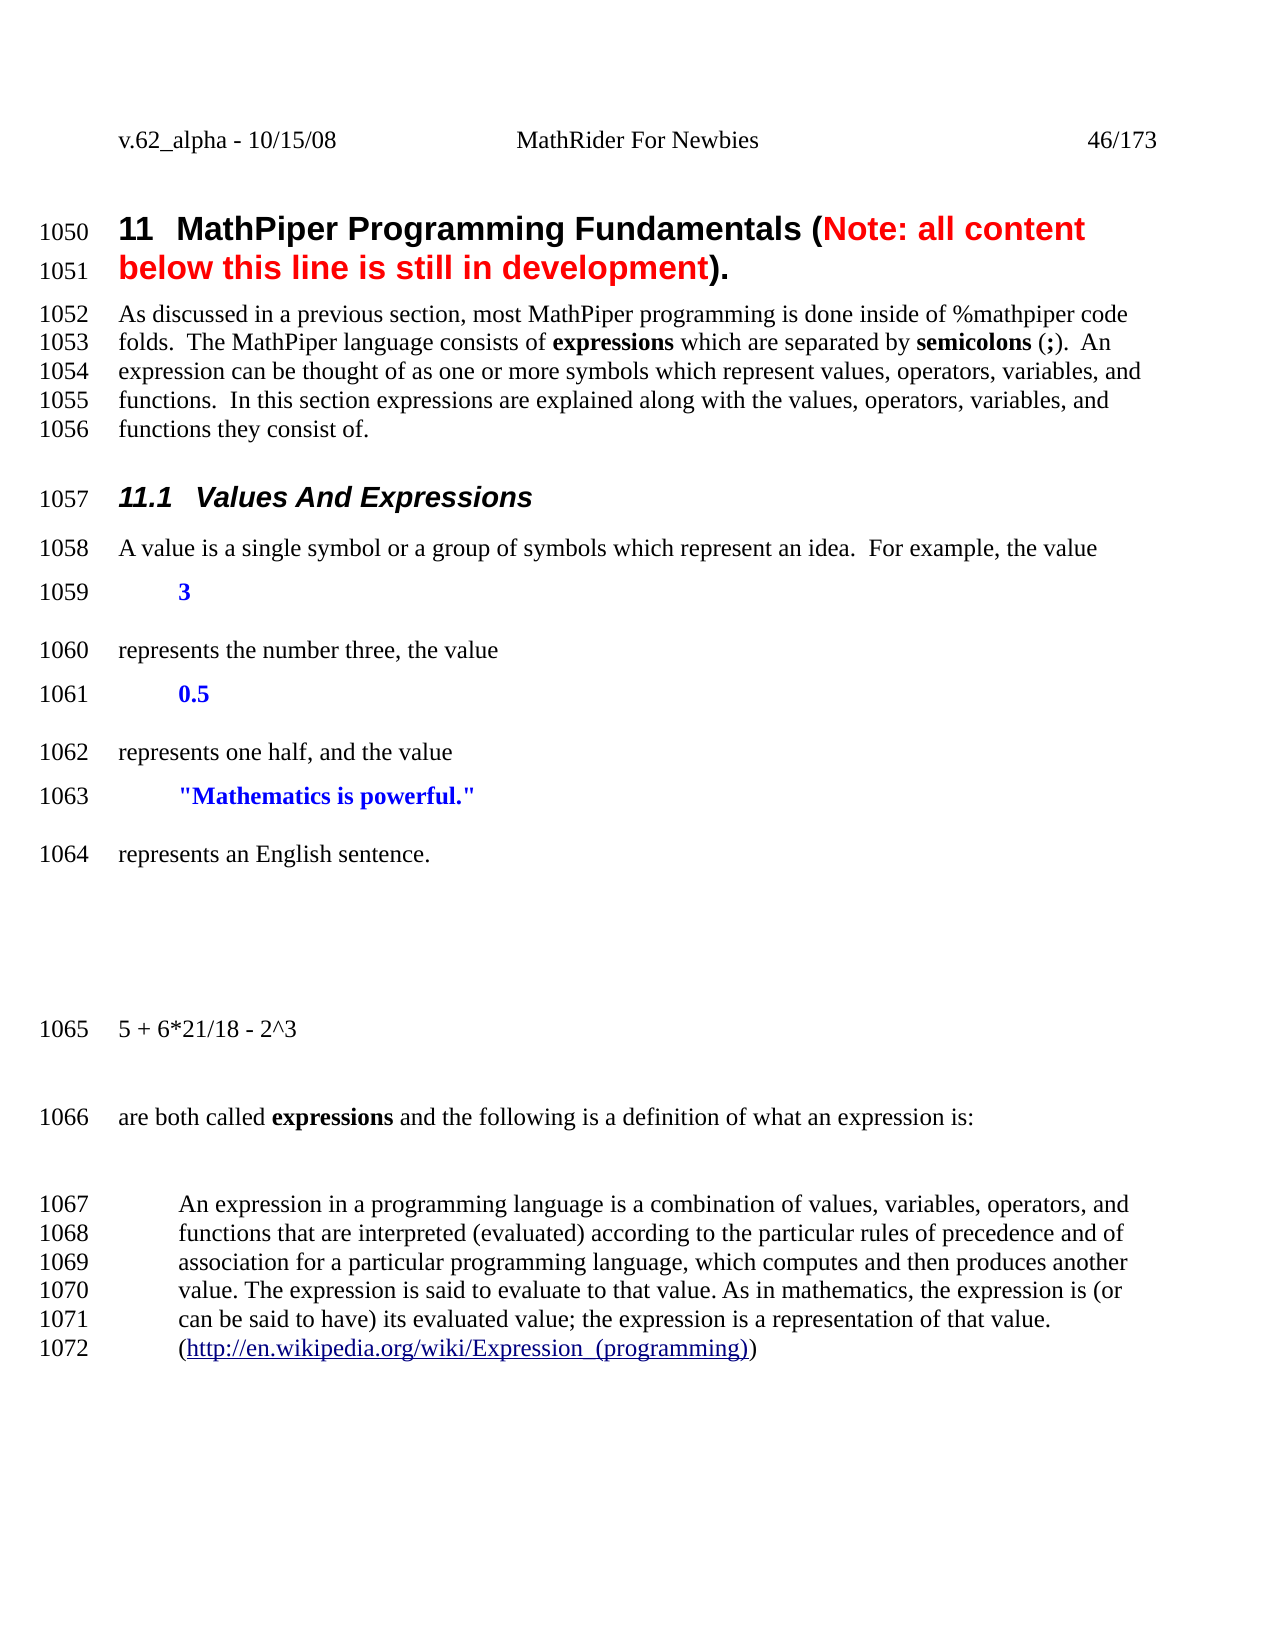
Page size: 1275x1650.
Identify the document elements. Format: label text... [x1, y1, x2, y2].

subtitle MathPiper Programming Fundamentals (Note: all content below this line is still in development). [118, 209, 1157, 286]
text represents an English sentence. [118, 839, 1157, 868]
text 5 + 6*21/18 - 2^3 [118, 1014, 1157, 1043]
subtitle Values And Expressions [118, 480, 1157, 513]
text An expression in a programming language is a combination of values, variables, operators, and functions that are interpreted (evaluated) according to the particular rules of precedence and of association for a particular programming language, which computes and then produces another value. The expression is said to evaluate to that value. As in mathematics, the expression is (or can be said to have) its evaluated value; the expression is a representation of that value. (http://en.wikipedia.org/wiki/Expression_(programming)) [178, 1189, 1157, 1362]
text As discussed in a previous section, most MathPiper programming is done inside of %mathpiper code folds. The MathPiper language consists of expressions which are separated by semicolons (;). An expression can be thought of as one or more symbols which represent values, operators, variables, and functions. In this section expressions are explained along with the values, operators, variables, and functions they consist of. [118, 299, 1157, 442]
text "Mathematics is powerful." [178, 781, 1157, 810]
text A value is a single symbol or a group of symbols which represent an idea. For example, the value [118, 533, 1157, 562]
text represents the number three, the value [118, 635, 1157, 664]
text represents one half, and the value [118, 737, 1157, 766]
text 3 [178, 577, 1157, 606]
text are both called expressions and the following is a definition of what an expression is: [118, 1102, 1157, 1130]
text 0.5 [178, 679, 1157, 708]
